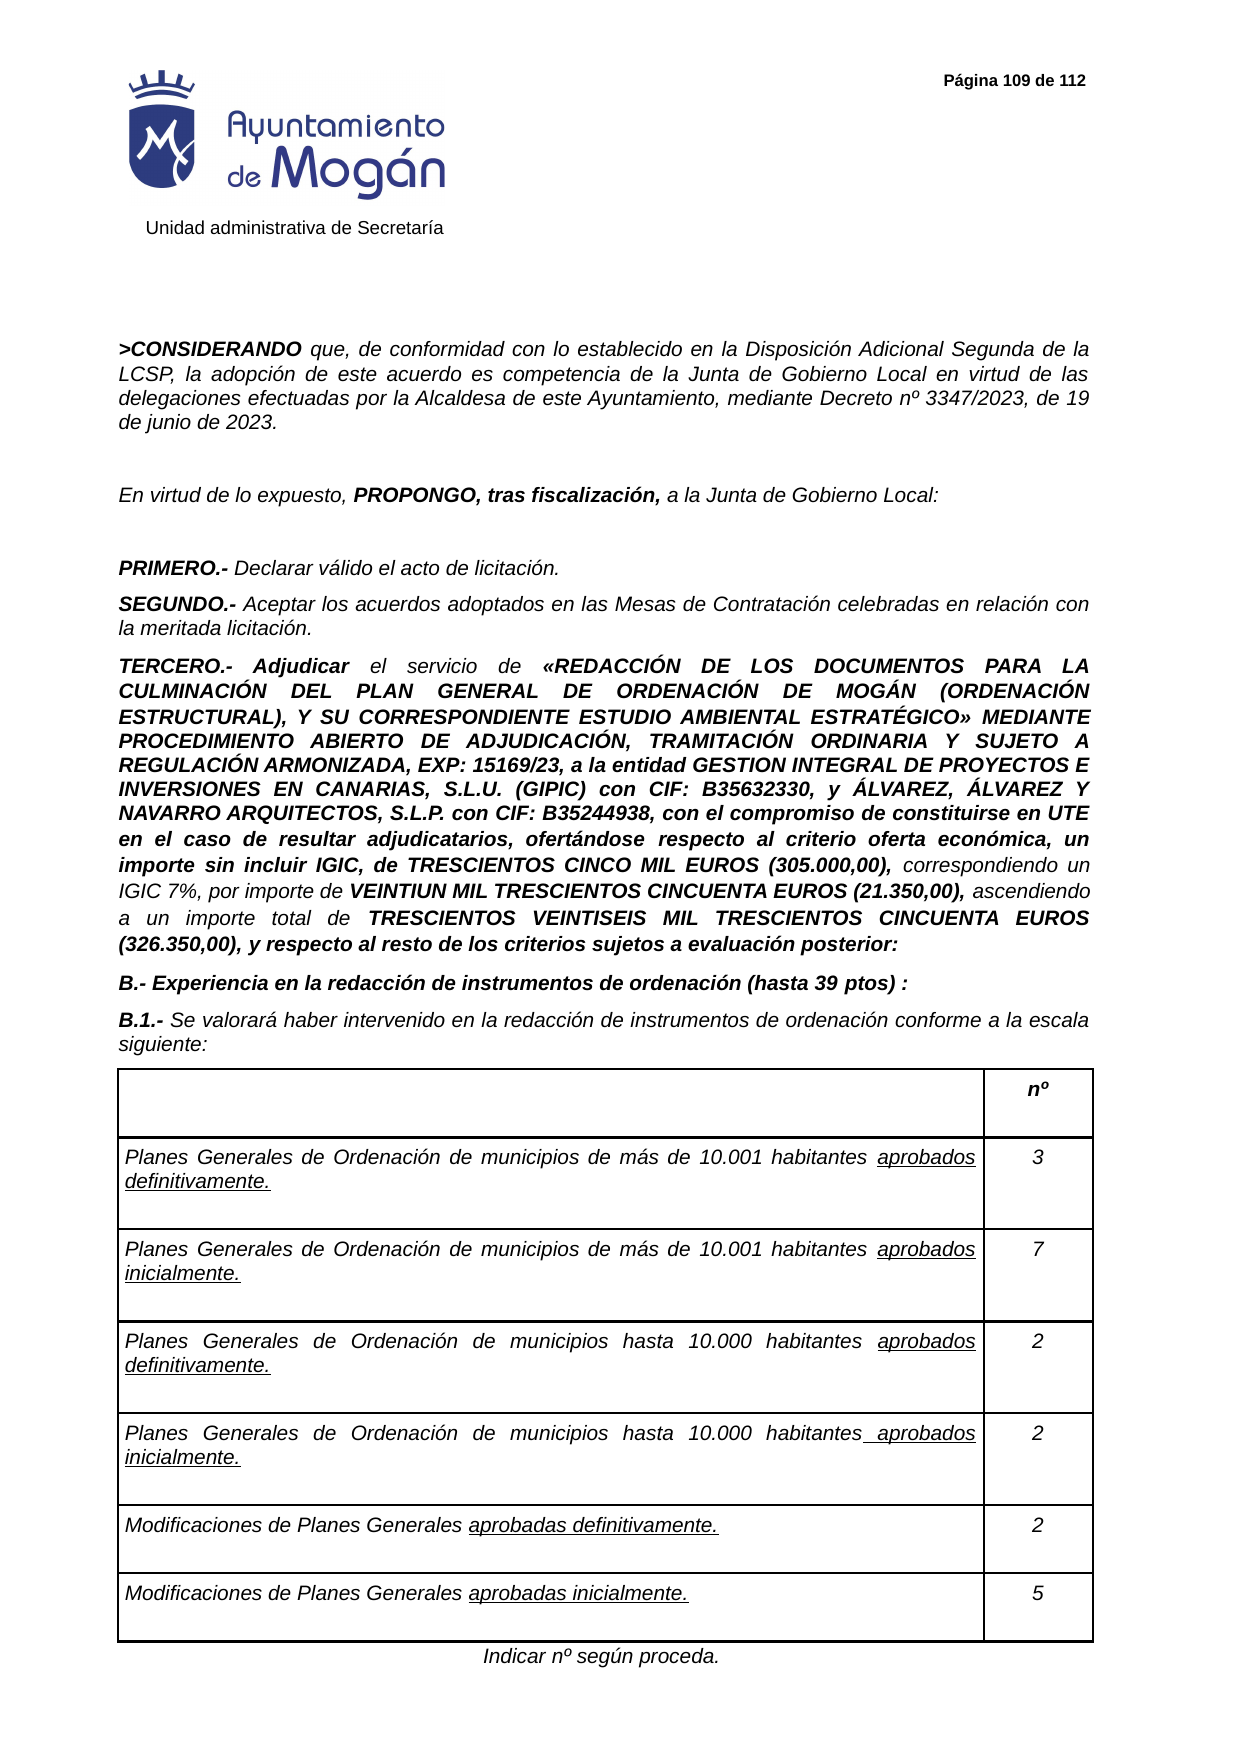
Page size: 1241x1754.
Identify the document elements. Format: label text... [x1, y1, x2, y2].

text B.- Experiencia en la redacción de instrumentos de ordenación (hasta 39 ptos) : [118, 969, 1092, 995]
table_header [119, 1070, 983, 1136]
table_cell 2 [985, 1323, 1092, 1412]
table_cell Planes Generales de Ordenación de municipios hasta 10.000 habitantes aprobados inicialmente. [119, 1414, 983, 1504]
table_cell Modificaciones de Planes Generales aprobadas definitivamente. [119, 1506, 983, 1572]
text Indicar nº según proceda. [118, 1643, 1092, 1669]
text >CONSIDERANDO que, de conformidad con lo establecido en la Disposición Adicional Segunda de la LCSP, la adopción de este acuerdo es competencia de la Junta de Gobierno Local en virtud de las delegaciones efectuadas por la Alcaldesa de este Ayuntamiento, mediante Decreto nº 3347/2023, de 19 de junio de 2023. [118, 335, 1092, 433]
text En virtud de lo expuesto, PROPONGO, tras fiscalización, a la Junta de Gobierno Local: [118, 482, 1092, 506]
table_cell 3 [985, 1139, 1092, 1228]
table_cell 5 [985, 1574, 1092, 1640]
table_cell 7 [985, 1230, 1092, 1320]
text B.1.- Se valorará haber intervenido en la redacción de instrumentos de ordenación conforme a la escala siguiente: [118, 1008, 1092, 1056]
table_cell Planes Generales de Ordenación de municipios de más de 10.001 habitantes aprobados definitivamente. [119, 1139, 983, 1228]
text SEGUNDO.- Aceptar los acuerdos adoptados en las Mesas de Contratación celebradas en relación con la meritada licitación. [118, 592, 1092, 640]
table_cell Modificaciones de Planes Generales aprobadas inicialmente. [119, 1574, 983, 1640]
text PRIMERO.- Declarar válido el acto de licitación. [118, 555, 1092, 579]
table_cell Planes Generales de Ordenación de municipios de más de 10.001 habitantes aprobados inicialmente. [119, 1230, 983, 1320]
table_cell Planes Generales de Ordenación de municipios hasta 10.000 habitantes aprobados definitivamente. [119, 1323, 983, 1412]
picture [128, 70, 445, 206]
table_cell 2 [985, 1414, 1092, 1504]
table_header nº [985, 1070, 1092, 1136]
text TERCERO.- Adjudicar el servicio de «REDACCIÓN DE LOS DOCUMENTOS PARA LA CULMINACIÓN DEL PLAN GENERAL DE ORDENACIÓN DE MOGÁN (ORDENACIÓN ESTRUCTURAL), Y SU CORRESPONDIENTE ESTUDIO AMBIENTAL ESTRATÉGICO» MEDIANTE PROCEDIMIENTO ABIERTO DE ADJUDICACIÓN, TRAMITACIÓN ORDINARIA Y SUJETO A REGULACIÓN ARMONIZADA, EXP: 15169/23, a la entidad GESTION INTEGRAL DE PROYECTOS E INVERSIONES EN CANARIAS, S.L.U. (GIPIC) con CIF: B35632330, y ÁLVAREZ, ÁLVAREZ Y NAVARRO ARQUITECTOS, S.L.P. con CIF: B35244938, con el compromiso de constituirse en UTE en el caso de resultar adjudicatarios, ofertándose respecto al criterio oferta económica, un importe sin incluir IGIC, de TRESCIENTOS CINCO MIL EUROS (305.000,00), correspondiendo un IGIC 7%, por importe de VEINTIUN MIL TRESCIENTOS CINCUENTA EUROS (21.350,00), ascendiendo a un importe total de TRESCIENTOS VEINTISEIS MIL TRESCIENTOS CINCUENTA EUROS (326.350,00), y respecto al resto de los criterios sujetos a evaluación posterior: [118, 652, 1092, 957]
table_cell 2 [985, 1506, 1092, 1572]
